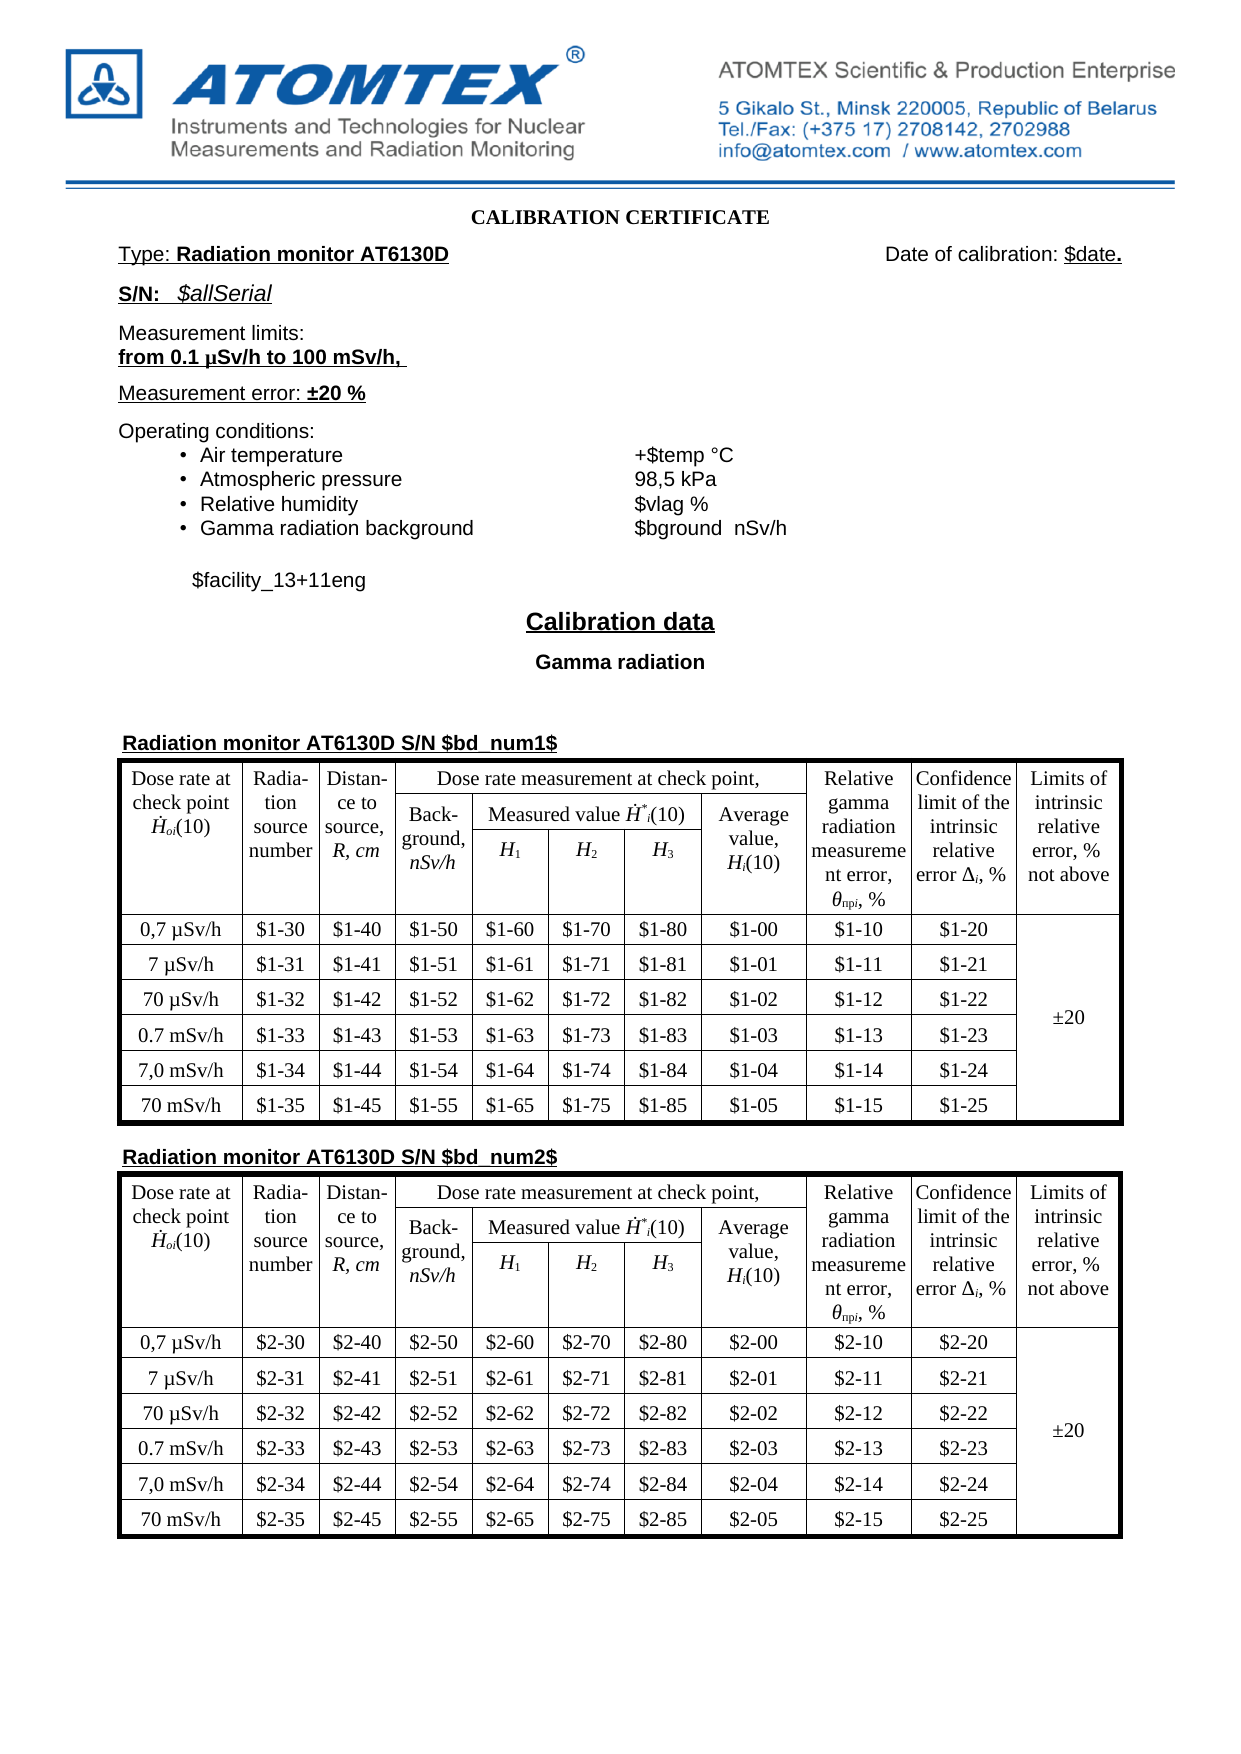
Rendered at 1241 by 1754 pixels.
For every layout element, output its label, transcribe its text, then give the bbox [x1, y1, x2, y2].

table_cell $1-44 [320, 1051, 395, 1085]
table_cell Back-ground, nSv/h [396, 1208, 472, 1327]
table_cell $2-24 [912, 1464, 1016, 1498]
table_cell 7,0 mSv/h [122, 1464, 242, 1498]
table_cell $1-03 [702, 1015, 806, 1050]
table_cell $1-34 [243, 1051, 319, 1085]
table_cell $2-05 [702, 1500, 806, 1534]
table_cell $1-21 [912, 945, 1016, 979]
table_cell $1-35 [243, 1086, 319, 1120]
table_cell $2-80 [625, 1328, 701, 1357]
table_cell $1-80 [625, 915, 701, 944]
table_cell $1-11 [807, 945, 911, 979]
table_cell H1 [473, 1243, 548, 1327]
table_cell $1-23 [912, 1015, 1016, 1050]
table_cell 7,0 mSv/h [122, 1051, 242, 1085]
table_cell Dose rate at check point Ḣoi(10) [122, 763, 242, 913]
table_cell $2-25 [912, 1500, 1016, 1534]
table_cell $2-85 [625, 1500, 701, 1534]
table_cell H3 [625, 830, 701, 913]
table_cell $2-74 [549, 1464, 624, 1498]
table_cell $2-34 [243, 1464, 319, 1498]
table_cell $2-35 [243, 1500, 319, 1534]
table_cell $1-40 [320, 915, 395, 944]
table_cell $1-64 [473, 1051, 548, 1085]
table_cell $2-02 [702, 1394, 806, 1428]
table_cell $2-23 [912, 1429, 1016, 1463]
table_cell Radia-tion source number [243, 763, 319, 913]
table_cell $1-32 [243, 980, 319, 1014]
table_cell Limits of intrinsic relative error, % not above [1017, 1177, 1118, 1327]
table_cell $2-50 [396, 1328, 472, 1357]
table_cell $1-30 [243, 915, 319, 944]
table_cell $2-64 [473, 1464, 548, 1498]
table_cell $1-55 [396, 1086, 472, 1120]
text Type: Radiation monitor AT6130D Date of calibration: $date. [118, 242, 1122, 266]
table_cell $2-03 [702, 1429, 806, 1463]
table_cell $2-84 [625, 1464, 701, 1498]
table_cell $1-74 [549, 1051, 624, 1085]
table_cell $1-85 [625, 1086, 701, 1120]
table_cell $2-61 [473, 1358, 548, 1393]
list Air temperature +$temp °C [179, 443, 1122, 467]
table_cell $1-82 [625, 980, 701, 1014]
table_cell $2-73 [549, 1429, 624, 1463]
text Gamma radiation [118, 650, 1122, 674]
table_cell $2-60 [473, 1328, 548, 1357]
table_cell $1-24 [912, 1051, 1016, 1085]
table_cell Relative gamma radiation measurement error, θпрi, % [807, 1177, 911, 1327]
table_cell $1-31 [243, 945, 319, 979]
table_cell $2-65 [473, 1500, 548, 1534]
table_cell 70 mSv/h [122, 1086, 242, 1120]
table_cell $2-52 [396, 1394, 472, 1428]
table_cell $2-71 [549, 1358, 624, 1393]
table_cell $1-00 [702, 915, 806, 944]
table_cell $2-22 [912, 1394, 1016, 1428]
table_cell $1-50 [396, 915, 472, 944]
list Atmospheric pressure 98,5 kPa [179, 467, 1122, 491]
table_cell $2-30 [243, 1328, 319, 1357]
table_cell $1-53 [396, 1015, 472, 1050]
table_cell $2-04 [702, 1464, 806, 1498]
table_header Radiation monitor AT6130D S/N $bd_num2$ [119, 1126, 1121, 1171]
table_cell $2-32 [243, 1394, 319, 1428]
table_cell $2-53 [396, 1429, 472, 1463]
table_cell H2 [549, 830, 624, 913]
table_cell $2-51 [396, 1358, 472, 1393]
table_cell $1-20 [912, 915, 1016, 944]
table_cell $1-01 [702, 945, 806, 979]
table_cell $2-72 [549, 1394, 624, 1428]
table_cell $1-84 [625, 1051, 701, 1085]
table_cell 70 mSv/h [122, 1500, 242, 1534]
table_cell $1-83 [625, 1015, 701, 1050]
table_cell $1-41 [320, 945, 395, 979]
table_cell $2-81 [625, 1358, 701, 1393]
table_cell $2-75 [549, 1500, 624, 1534]
table_cell $1-13 [807, 1015, 911, 1050]
table_cell 70 µSv/h [122, 980, 242, 1014]
table_cell $1-45 [320, 1086, 395, 1120]
table_cell $2-13 [807, 1429, 911, 1463]
text S/N: $allSerial [118, 280, 1122, 306]
table_cell $1-22 [912, 980, 1016, 1014]
table_cell 0,7 µSv/h [122, 915, 242, 944]
table_cell $2-54 [396, 1464, 472, 1498]
text $facility_13+11eng [118, 568, 1122, 592]
table_cell $1-73 [549, 1015, 624, 1050]
table_cell $2-20 [912, 1328, 1016, 1357]
table_cell Distan-ce to source, R, сm [320, 763, 395, 913]
table_cell 7 µSv/h [122, 1358, 242, 1393]
list Gamma radiation background $bground nSv/h [179, 515, 1122, 539]
table_cell $1-61 [473, 945, 548, 979]
table_cell Dose rate measurement at check point, [396, 763, 806, 793]
text Measurement error: ±20 % [118, 381, 1122, 405]
table_cell $1-12 [807, 980, 911, 1014]
table_cell $2-40 [320, 1328, 395, 1357]
table_cell $2-11 [807, 1358, 911, 1393]
table_cell $1-72 [549, 980, 624, 1014]
text Measurement limits: [118, 321, 1122, 345]
table_cell $1-71 [549, 945, 624, 979]
table_cell $2-43 [320, 1429, 395, 1463]
table_cell $1-81 [625, 945, 701, 979]
text Calibration data [118, 607, 1122, 635]
table_cell H1 [473, 830, 548, 913]
table_cell Average value, Hi(10) [702, 1208, 806, 1327]
table_cell Relative gamma radiation measurement error, θпрi, % [807, 763, 911, 913]
table_cell Measured value Ḣ*i(10) [473, 1208, 701, 1242]
text Operating conditions: [118, 419, 1122, 443]
table_cell ±20 [1017, 1328, 1118, 1534]
table_cell $1-15 [807, 1086, 911, 1120]
table_cell $1-14 [807, 1051, 911, 1085]
table_cell Dose rate measurement at check point, [396, 1177, 806, 1207]
table_cell Confidence limit of the intrinsic relative error Δi, % [912, 763, 1016, 913]
table_cell $2-55 [396, 1500, 472, 1534]
table_cell $1-04 [702, 1051, 806, 1085]
table_cell $2-15 [807, 1500, 911, 1534]
table_cell Dose rate at check point Ḣoi(10) [122, 1177, 242, 1327]
table_cell ±20 [1017, 915, 1119, 1120]
table_cell Radia-tion source number [243, 1177, 319, 1327]
text from 0.1 µSv/h to 100 mSv/h, [118, 345, 1122, 369]
table_cell Back-ground, nSv/h [396, 794, 472, 913]
table_cell $1-63 [473, 1015, 548, 1050]
table_cell $2-10 [807, 1328, 911, 1357]
table_cell $1-62 [473, 980, 548, 1014]
table_cell $1-42 [320, 980, 395, 1014]
table_cell $1-54 [396, 1051, 472, 1085]
table_cell $2-83 [625, 1429, 701, 1463]
table_cell $1-25 [912, 1086, 1016, 1120]
table_cell $2-21 [912, 1358, 1016, 1393]
table_cell $2-01 [702, 1358, 806, 1393]
table_cell $1-02 [702, 980, 806, 1014]
table_cell 0,7 µSv/h [122, 1328, 242, 1357]
table_cell 0.7 mSv/h [122, 1015, 242, 1050]
table_cell $1-51 [396, 945, 472, 979]
table_cell $2-41 [320, 1358, 395, 1393]
table_cell $1-05 [702, 1086, 806, 1120]
list Relative humidity $vlag % [179, 491, 1122, 515]
table_cell $1-75 [549, 1086, 624, 1120]
table_cell 70 µSv/h [122, 1394, 242, 1428]
table_cell $1-33 [243, 1015, 319, 1050]
table_cell $1-65 [473, 1086, 548, 1120]
table_cell Limits of intrinsic relative error, % not above [1017, 763, 1119, 913]
table_cell H3 [625, 1243, 701, 1327]
table_cell $1-70 [549, 915, 624, 944]
table_cell $2-63 [473, 1429, 548, 1463]
table_header Radiation monitor AT6130D S/N $bd_num1$ [119, 712, 1121, 758]
table_cell $2-42 [320, 1394, 395, 1428]
table_cell $2-70 [549, 1328, 624, 1357]
table_cell $2-12 [807, 1394, 911, 1428]
table_cell $2-62 [473, 1394, 548, 1428]
table_cell Distan-ce to source, R, сm [320, 1177, 395, 1327]
table_cell $2-44 [320, 1464, 395, 1498]
table_cell H2 [549, 1243, 624, 1327]
table_cell $2-45 [320, 1500, 395, 1534]
table_cell 0.7 mSv/h [122, 1429, 242, 1463]
table_cell $1-52 [396, 980, 472, 1014]
table_cell $1-43 [320, 1015, 395, 1050]
table_cell $2-14 [807, 1464, 911, 1498]
table_cell $1-10 [807, 915, 911, 944]
table_cell Confidence limit of the intrinsic relative error Δi, % [912, 1177, 1016, 1327]
table_cell Average value, Hi(10) [702, 794, 806, 913]
table_cell 7 µSv/h [122, 945, 242, 979]
table_cell $2-33 [243, 1429, 319, 1463]
table_cell Measured value Ḣ*i(10) [473, 794, 701, 828]
text CALIBRATION CERTIFICATE [118, 206, 1122, 229]
table_cell $2-82 [625, 1394, 701, 1428]
table_cell $1-60 [473, 915, 548, 944]
table_cell $2-00 [702, 1328, 806, 1357]
table_cell $2-31 [243, 1358, 319, 1393]
